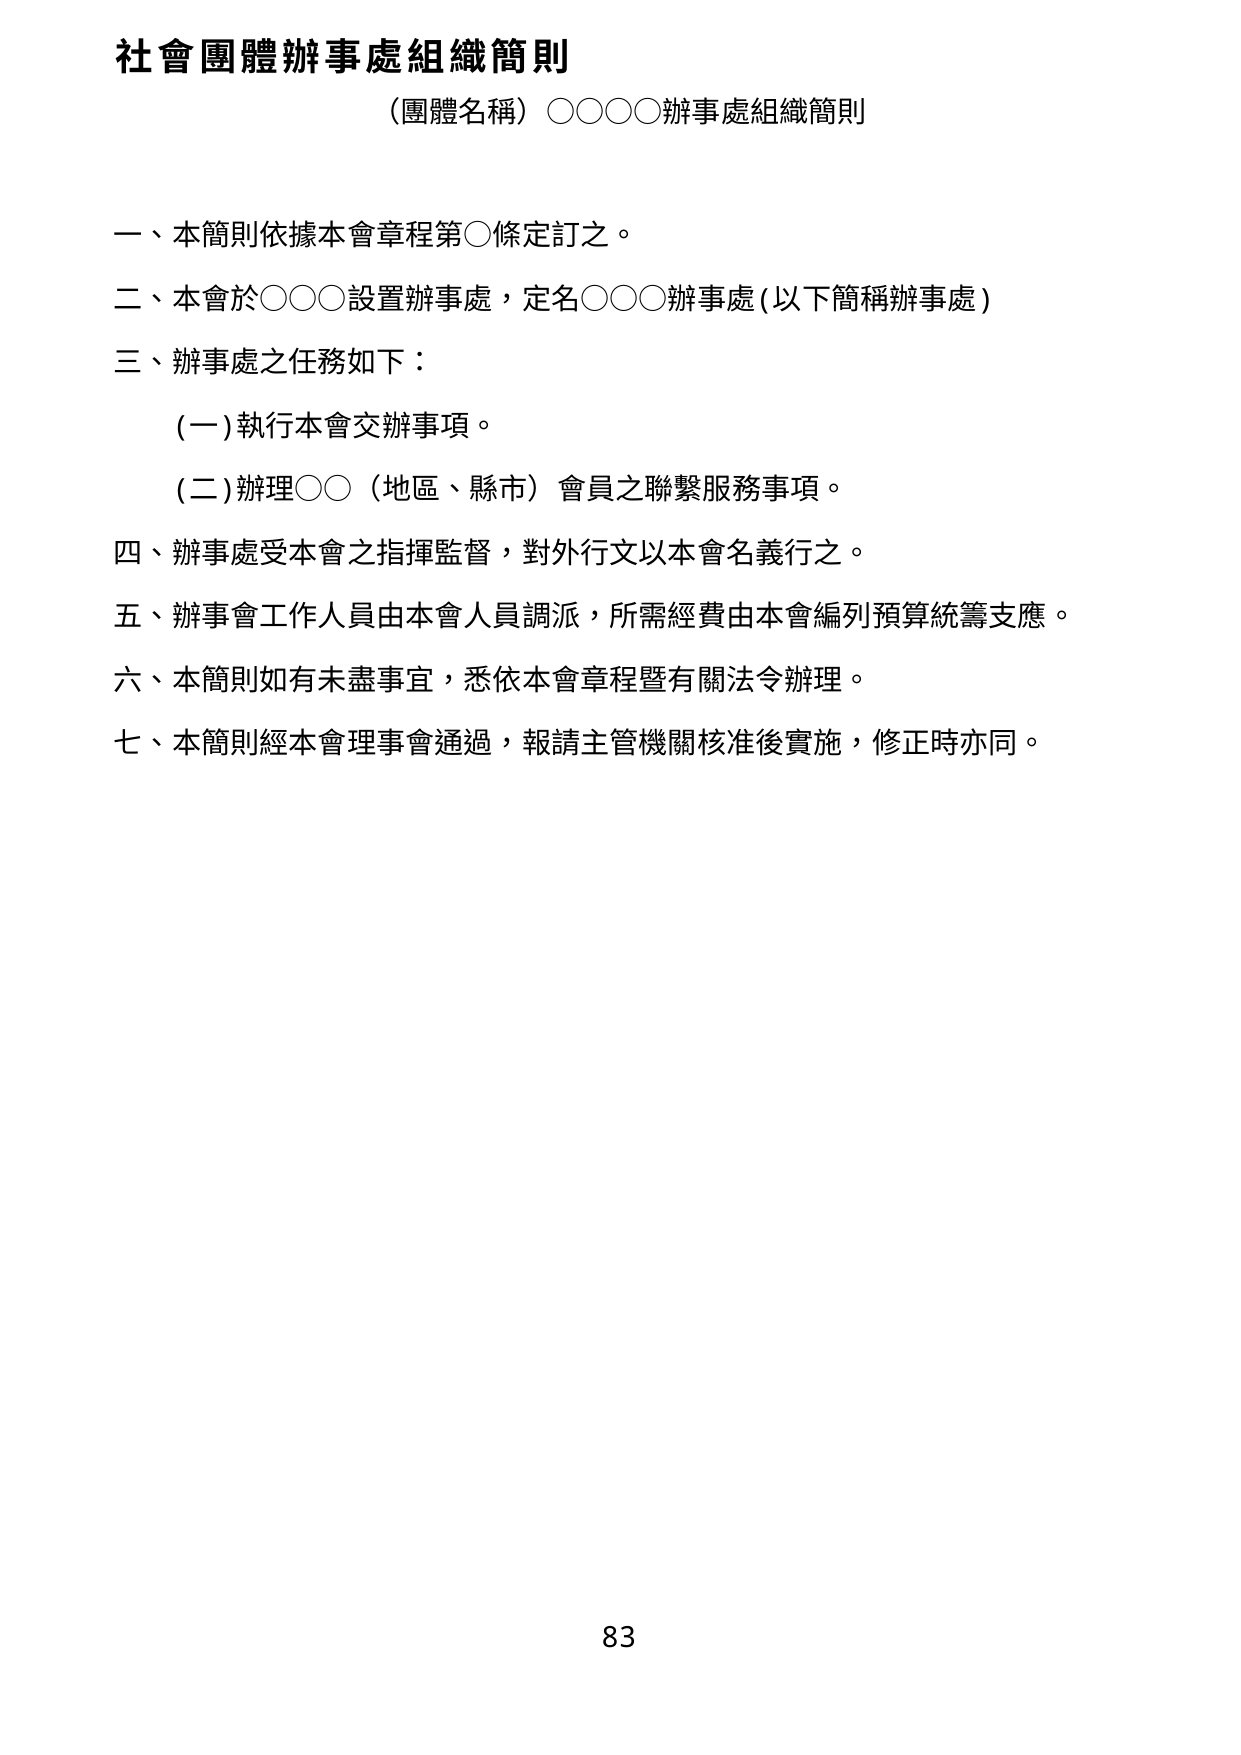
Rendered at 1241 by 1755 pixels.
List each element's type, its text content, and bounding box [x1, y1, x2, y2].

text (二)辦理○○（地區、縣市）會員之聯繫服務事項。 [113, 466, 1124, 508]
text (一)執行本會交辦事項。 [113, 402, 1124, 445]
text 四、辦事處受本會之指揮監督，對外行文以本會名義行之。 [113, 529, 1124, 572]
text 一、本簡則依據本會章程第○條定訂之。 [113, 212, 1124, 254]
text 二、本會於○○○設置辦事處，定名○○○辦事處(以下簡稱辦事處) [113, 275, 1124, 318]
text 五、辦事會工作人員由本會人員調派，所需經費由本會編列預算統籌支應。 [113, 593, 1124, 635]
text 社會團體辦事處組織簡則 [113, 27, 1079, 89]
text （團體名稱）○○○○辦事處組織簡則 [113, 89, 1124, 131]
text 七、本簡則經本會理事會通過，報請主管機關核准後實施，修正時亦同。 [113, 720, 1124, 762]
text 六、本簡則如有未盡事宜，悉依本會章程暨有關法令辦理。 [113, 656, 1124, 699]
text 三、辦事處之任務如下： [113, 339, 1124, 381]
